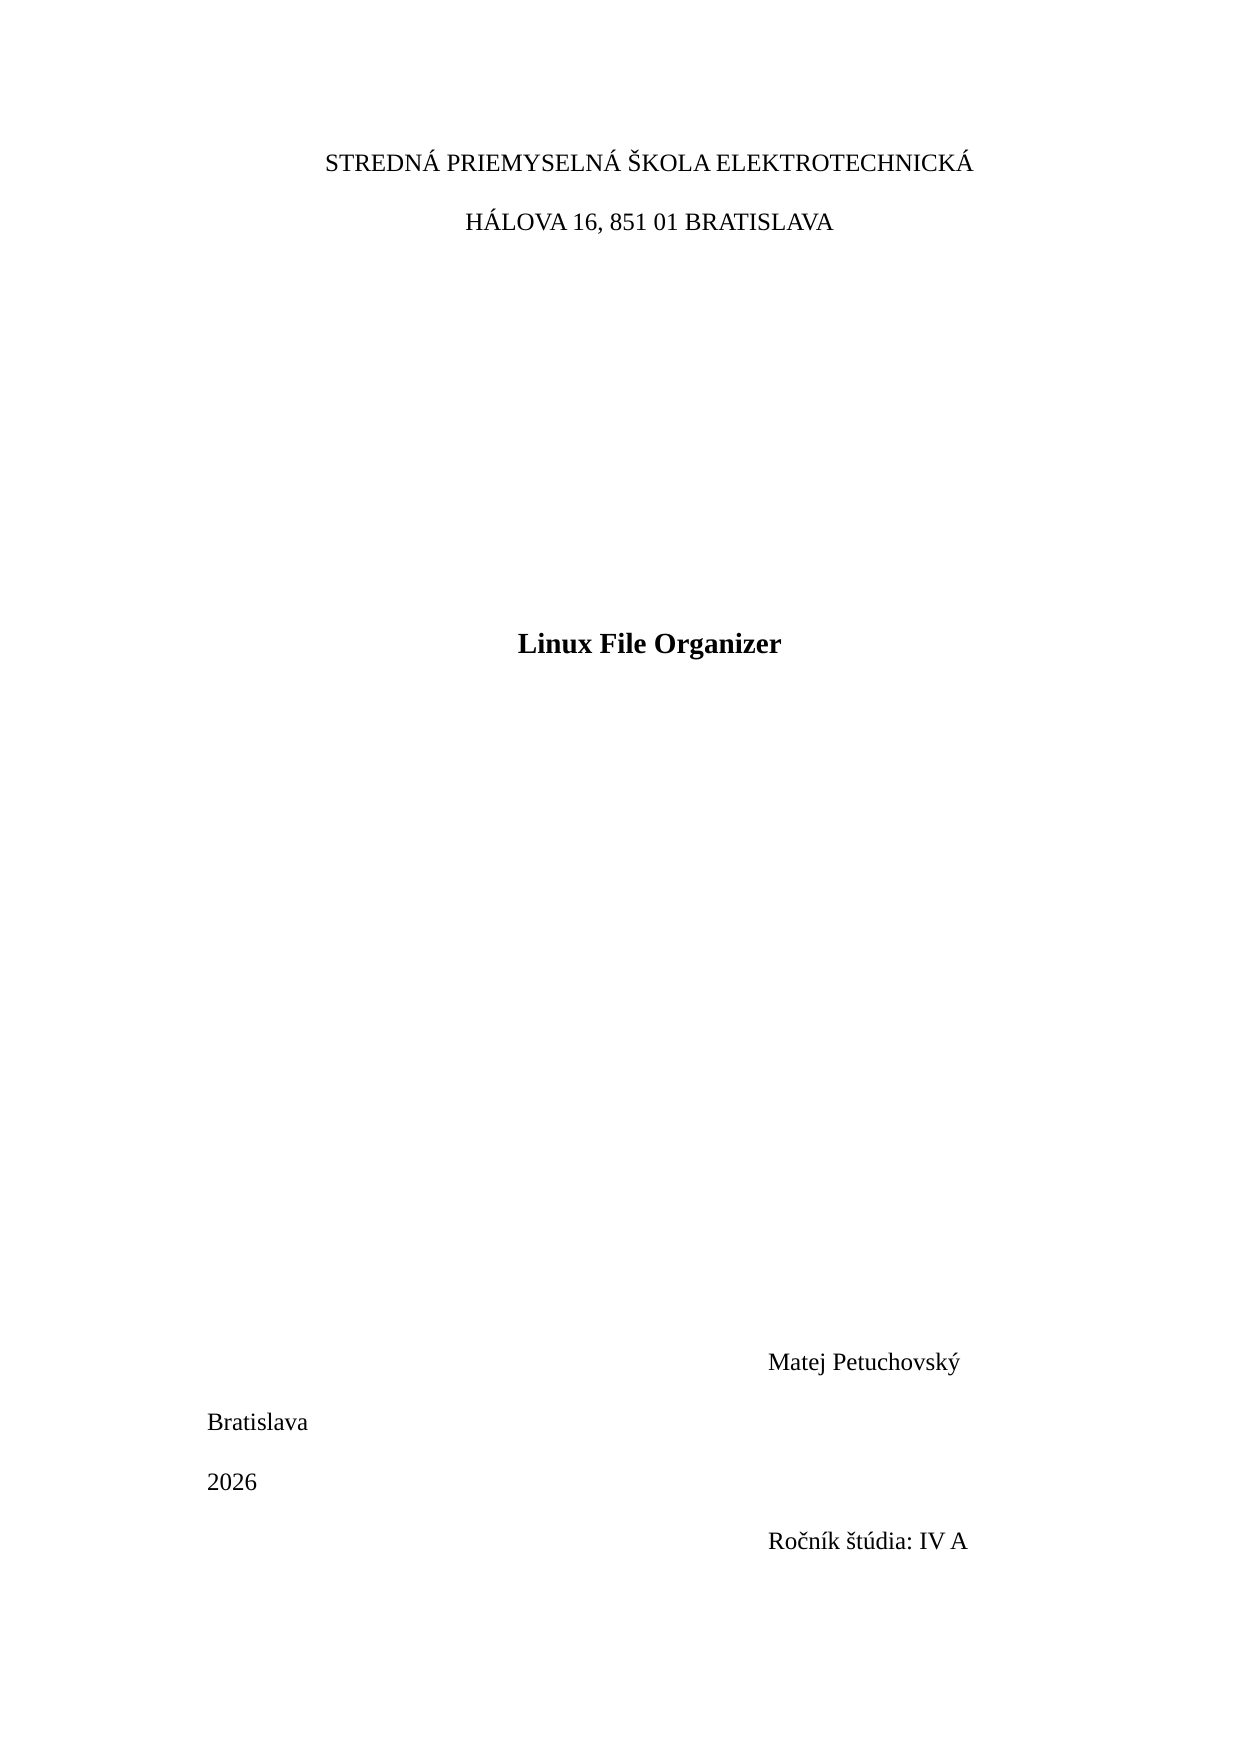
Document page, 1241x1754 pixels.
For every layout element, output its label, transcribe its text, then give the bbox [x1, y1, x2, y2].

text 2026 [207, 1467, 1092, 1495]
text Matej Petuchovský [721, 1347, 1092, 1376]
text Ročník štúdia: IV A [721, 1526, 1092, 1555]
text Linux File Organizer [207, 626, 1092, 659]
text Stredná priemyselná škola elektrotechnická [207, 148, 1092, 176]
text Hálova 16, 851 01 Bratislava [207, 207, 1092, 236]
text Bratislava [207, 1407, 1092, 1436]
